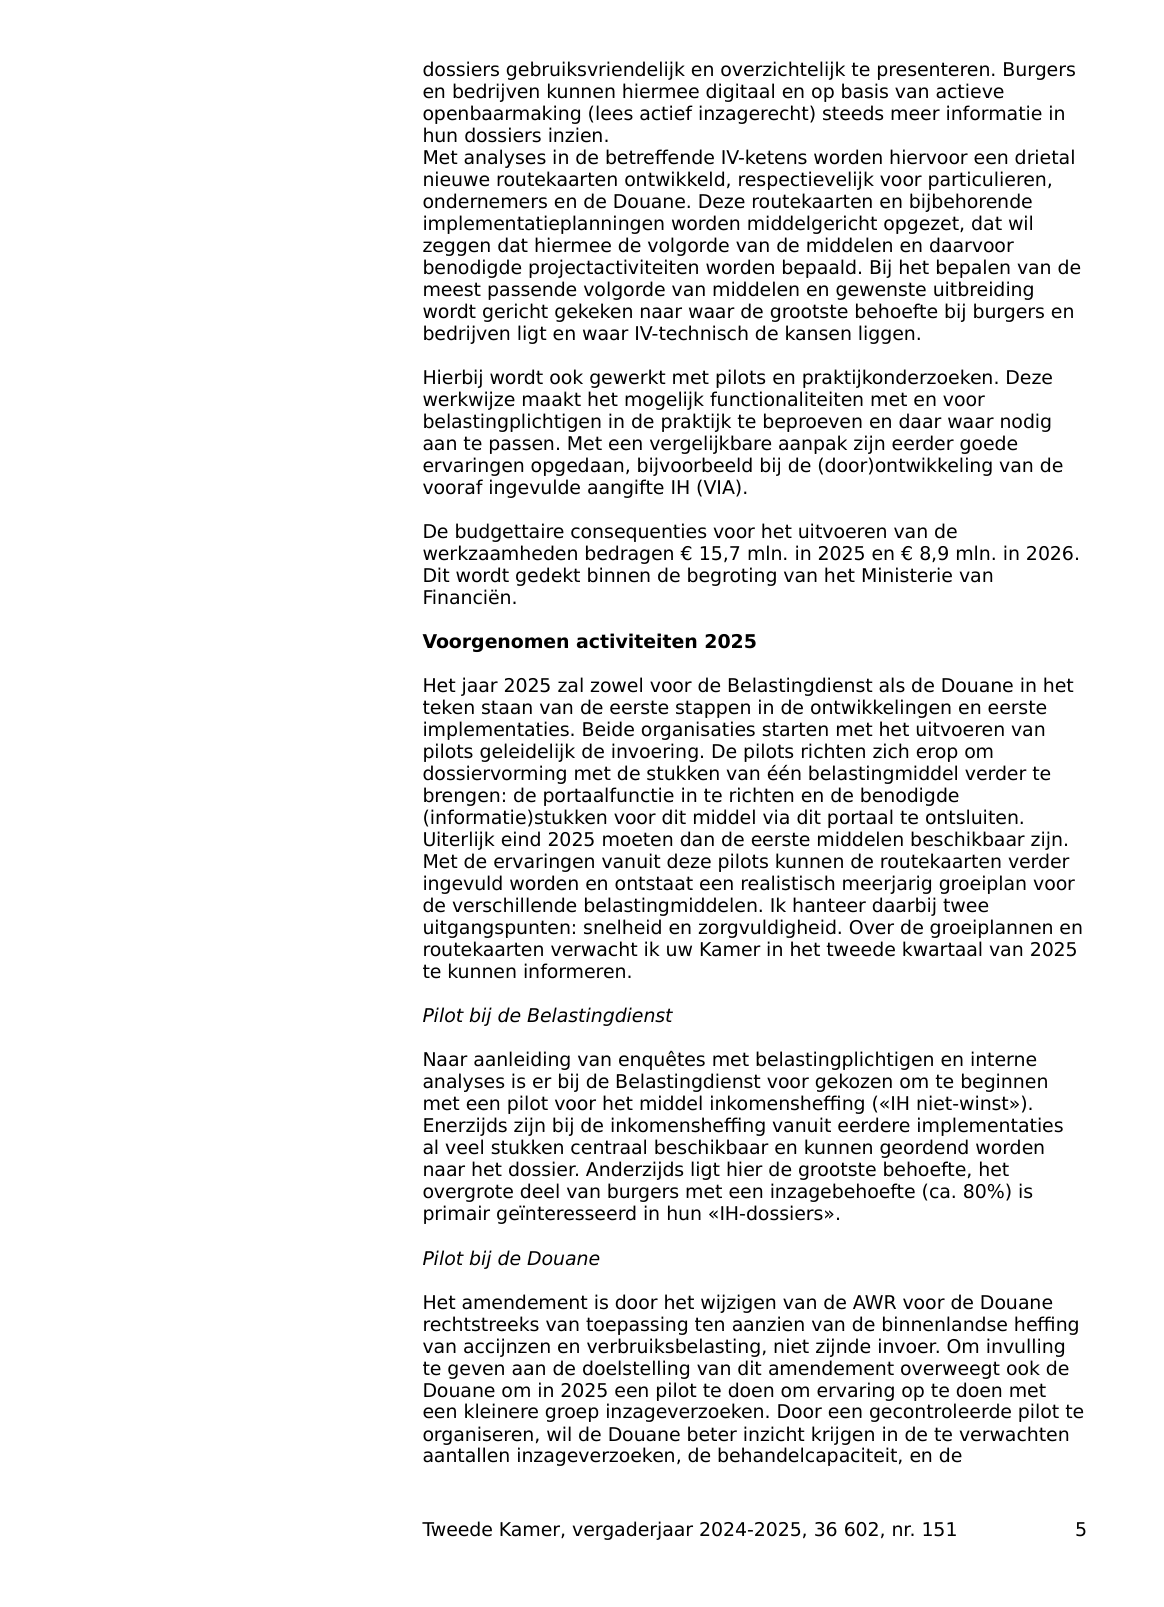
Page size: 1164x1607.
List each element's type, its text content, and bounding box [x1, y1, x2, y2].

text Het amendement is door het wijzigen van de AWR voor de Douane rechtstreeks van toepassing ten aanzien van de binnenlandse heffing van accijnzen en verbruiksbelasting, niet zijnde invoer. Om invulling te geven aan de doelstelling van dit amendement overweegt ook de Douane om in 2025 een pilot te doen om ervaring op te doen met een kleinere groep inzageverzoeken. Door een gecontroleerde pilot te organiseren, wil de Douane beter inzicht krijgen in de te verwachten aantallen inzageverzoeken, de behandelcapaciteit, en de [422, 1292, 1087, 1467]
text dossiers gebruiksvriendelijk en overzichtelijk te presenteren. Burgers en bedrijven kunnen hiermee digitaal en op basis van actieve openbaarmaking (lees actief inzagerecht) steeds meer informatie in hun dossiers inzien. [422, 59, 1087, 147]
text Enerzijds zijn bij de inkomensheffing vanuit eerdere implementaties al veel stukken centraal beschikbaar en kunnen geordend worden naar het dossier. Anderzijds ligt hier de grootste behoefte, het overgrote deel van burgers met een inzagebehoefte (ca. 80%) is primair geïnteresseerd in hun «IH-dossiers». [422, 1115, 1087, 1225]
text Met analyses in de betreffende IV-ketens worden hiervoor een drietal nieuwe routekaarten ontwikkeld, respectievelijk voor particulieren, ondernemers en de Douane. Deze routekaarten en bijbehorende implementatieplanningen worden middelgericht opgezet, dat wil zeggen dat hiermee de volgorde van de middelen en daarvoor benodigde projectactiviteiten worden bepaald. Bij het bepalen van de meest passende volgorde van middelen en gewenste uitbreiding wordt gericht gekeken naar waar de grootste behoefte bij burgers en bedrijven ligt en waar IV-technisch de kansen liggen. [422, 147, 1087, 345]
subtitle Pilot bij de Douane [422, 1247, 1087, 1269]
subtitle Pilot bij de Belastingdienst [422, 1005, 1087, 1027]
text Naar aanleiding van enquêtes met belastingplichtigen en interne analyses is er bij de Belastingdienst voor gekozen om te beginnen met een pilot voor het middel inkomensheffing («IH niet-winst»). [422, 1049, 1087, 1115]
text Hierbij wordt ook gewerkt met pilots en praktijkonderzoeken. Deze werkwijze maakt het mogelijk functionaliteiten met en voor belastingplichtigen in de praktijk te beproeven en daar waar nodig aan te passen. Met een vergelijkbare aanpak zijn eerder goede ervaringen opgedaan, bijvoorbeeld bij de (door)ontwikkeling van de vooraf ingevulde aangifte IH (VIA). [422, 367, 1087, 499]
subtitle Voorgenomen activiteiten 2025 [422, 631, 1087, 653]
text De budgettaire consequenties voor het uitvoeren van de werkzaamheden bedragen € 15,7 mln. in 2025 en € 8,9 mln. in 2026. Dit wordt gedekt binnen de begroting van het Ministerie van Financiën. [422, 521, 1087, 609]
text Het jaar 2025 zal zowel voor de Belastingdienst als de Douane in het teken staan van de eerste stappen in de ontwikkelingen en eerste implementaties. Beide organisaties starten met het uitvoeren van pilots geleidelijk de invoering. De pilots richten zich erop om dossiervorming met de stukken van één belastingmiddel verder te brengen: de portaalfunctie in te richten en de benodigde (informatie)stukken voor dit middel via dit portaal te ontsluiten. Uiterlijk eind 2025 moeten dan de eerste middelen beschikbaar zijn. Met de ervaringen vanuit deze pilots kunnen de routekaarten verder ingevuld worden en ontstaat een realistisch meerjarig groeiplan voor de verschillende belastingmiddelen. Ik hanteer daarbij twee uitgangspunten: snelheid en zorgvuldigheid. Over de groeiplannen en routekaarten verwacht ik uw Kamer in het tweede kwartaal van 2025 te kunnen informeren. [422, 675, 1087, 983]
